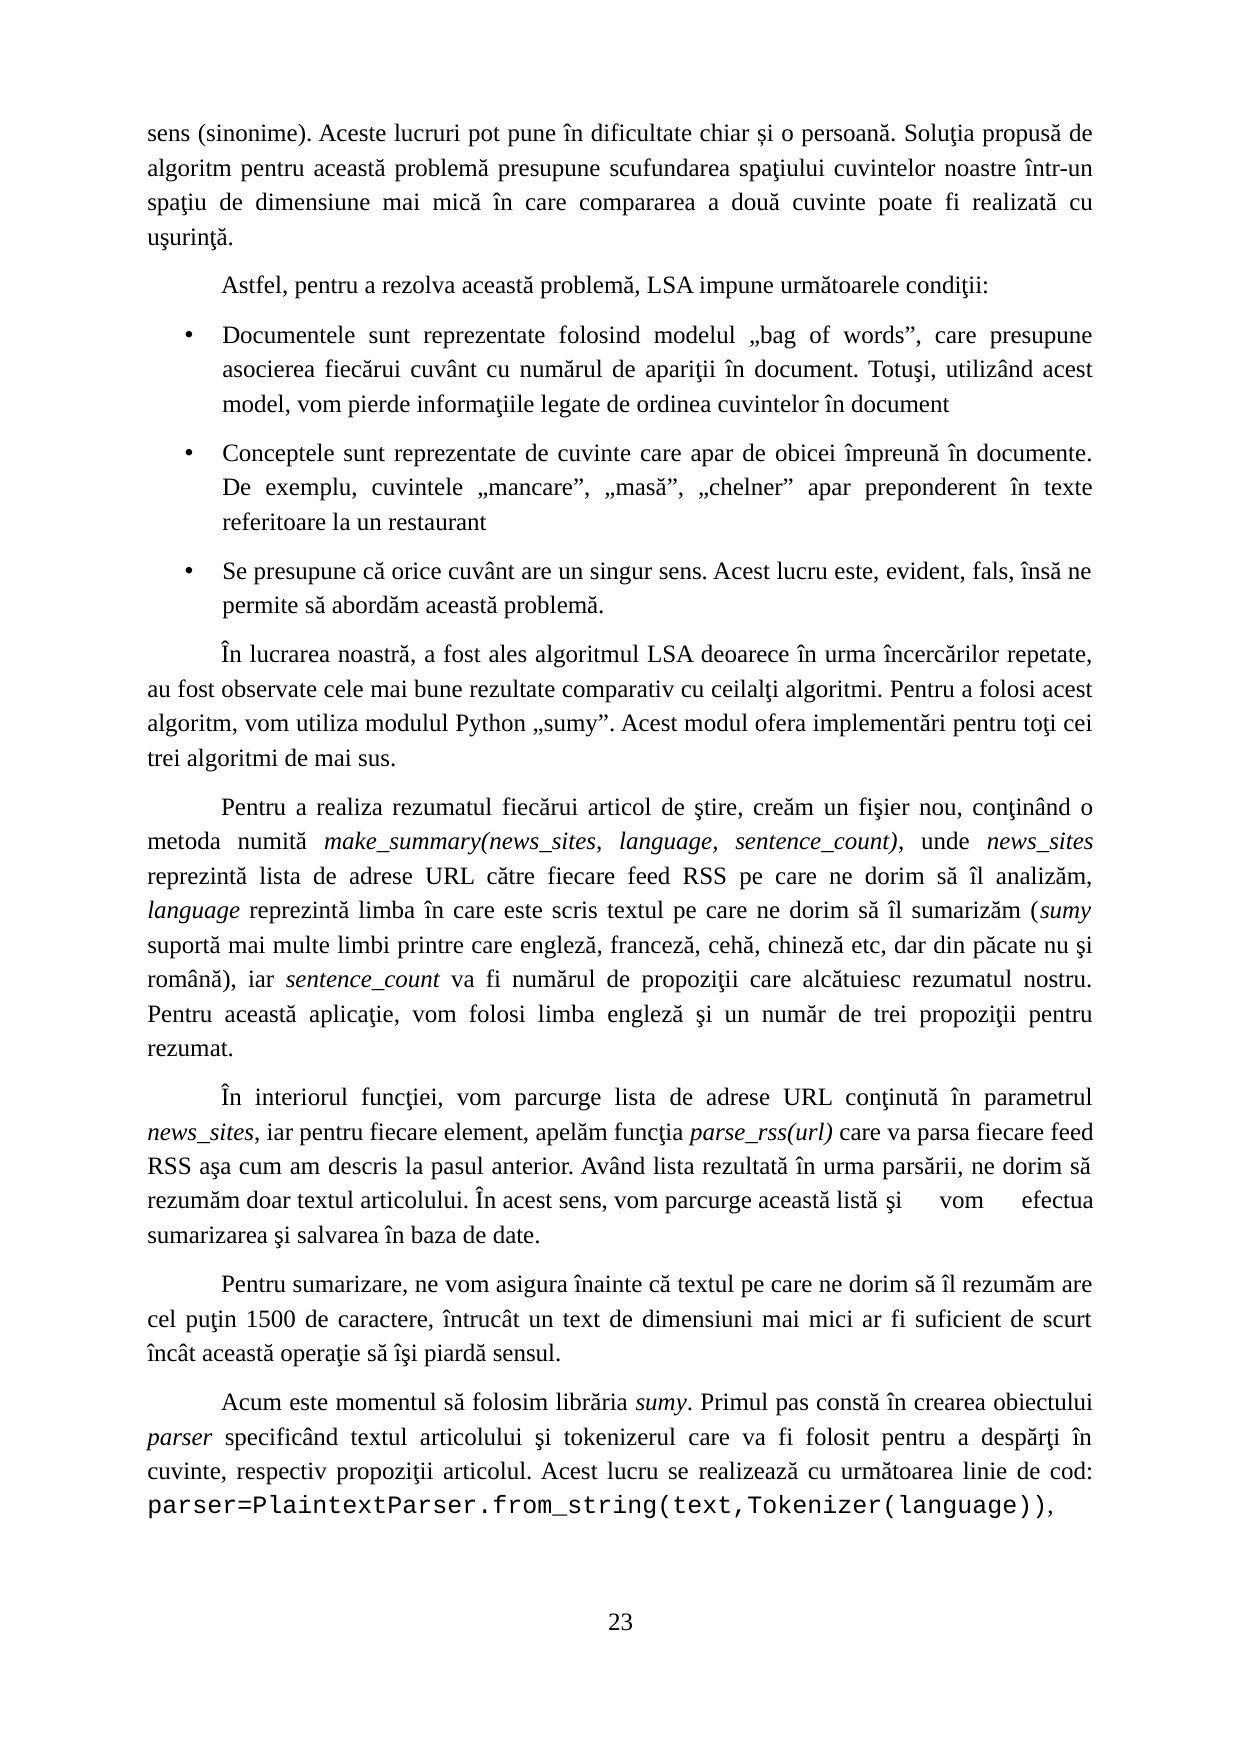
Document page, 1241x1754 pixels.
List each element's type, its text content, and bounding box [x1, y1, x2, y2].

text În interiorul funcţiei, vom parcurge lista de adrese URL conţinută în parametrul news_sites, iar pentru fiecare element, apelăm funcţia parse_rss(url) care va parsa fiecare feed RSS aşa cum am descris la pasul anterior. Având lista rezultată în urma parsării, ne dorim să rezumăm doar textul articolului. În acest sens, vom parcurge această listă şi vom efectua sumarizarea şi salvarea în baza de date. [147, 1082, 1093, 1249]
text Pentru sumarizare, ne vom asigura înainte că textul pe care ne dorim să îl rezumăm are cel puţin 1500 de caractere, întrucât un text de dimensiuni mai mici ar fi suficient de scurt încât această operaţie să îşi piardă sensul. [147, 1269, 1093, 1367]
text sens (sinonime). Aceste lucruri pot pune în dificultate chiar și o persoană. Soluţia propusă de algoritm pentru această problemă presupune scufundarea spaţiului cuvintelor noastre într-un spaţiu de dimensiune mai mică în care compararea a două cuvinte poate fi realizată cu uşurinţă. [147, 118, 1093, 250]
list Conceptele sunt reprezentate de cuvinte care apar de obicei împreună în documente. De exemplu, cuvintele „mancare”, „masă”, „chelner” apar preponderent în texte referitoare la un restaurant [184, 438, 1093, 535]
text Astfel, pentru a rezolva această problemă, LSA impune următoarele condiţii: [147, 271, 1093, 299]
list Se presupune că orice cuvânt are un singur sens. Acest lucru este, evident, fals, însă ne permite să abordăm această problemă. [184, 556, 1093, 619]
text Pentru a realiza rezumatul fiecărui articol de ştire, creăm un fişier nou, conţinând o metoda numită make_summary(news_sites, language, sentence_count), unde news_sites reprezintă lista de adrese URL către fiecare feed RSS pe care ne dorim să îl analizăm, language reprezintă limba în care este scris textul pe care ne dorim să îl sumarizăm (sumy suportă mai multe limbi printre care engleză, franceză, cehă, chineză etc, dar din păcate nu şi română), iar sentence_count va fi numărul de propoziţii care alcătuiesc rezumatul nostru. Pentru această aplicaţie, vom folosi limba engleză şi un număr de trei propoziţii pentru rezumat. [147, 792, 1093, 1062]
text Acum este momentul să folosim librăria sumy. Primul pas constă în crearea obiectului parser specificând textul articolului şi tokenizerul care va fi folosit pentru a despărţi în cuvinte, respectiv propoziţii articolul. Acest lucru se realizează cu următoarea linie de cod: parser=PlaintextParser.from_string(text,Tokenizer(language)), [147, 1387, 1093, 1521]
list Documentele sunt reprezentate folosind modelul „bag of words”, care presupune asocierea fiecărui cuvânt cu numărul de apariţii în document. Totuşi, utilizând acest model, vom pierde informaţiile legate de ordinea cuvintelor în document [184, 320, 1093, 417]
text În lucrarea noastră, a fost ales algoritmul LSA deoarece în urma încercărilor repetate, au fost observate cele mai bune rezultate comparativ cu ceilalţi algoritmi. Pentru a folosi acest algoritm, vom utiliza modulul Python „sumy”. Acest modul ofera implementări pentru toţi cei trei algoritmi de mai sus. [147, 639, 1093, 771]
